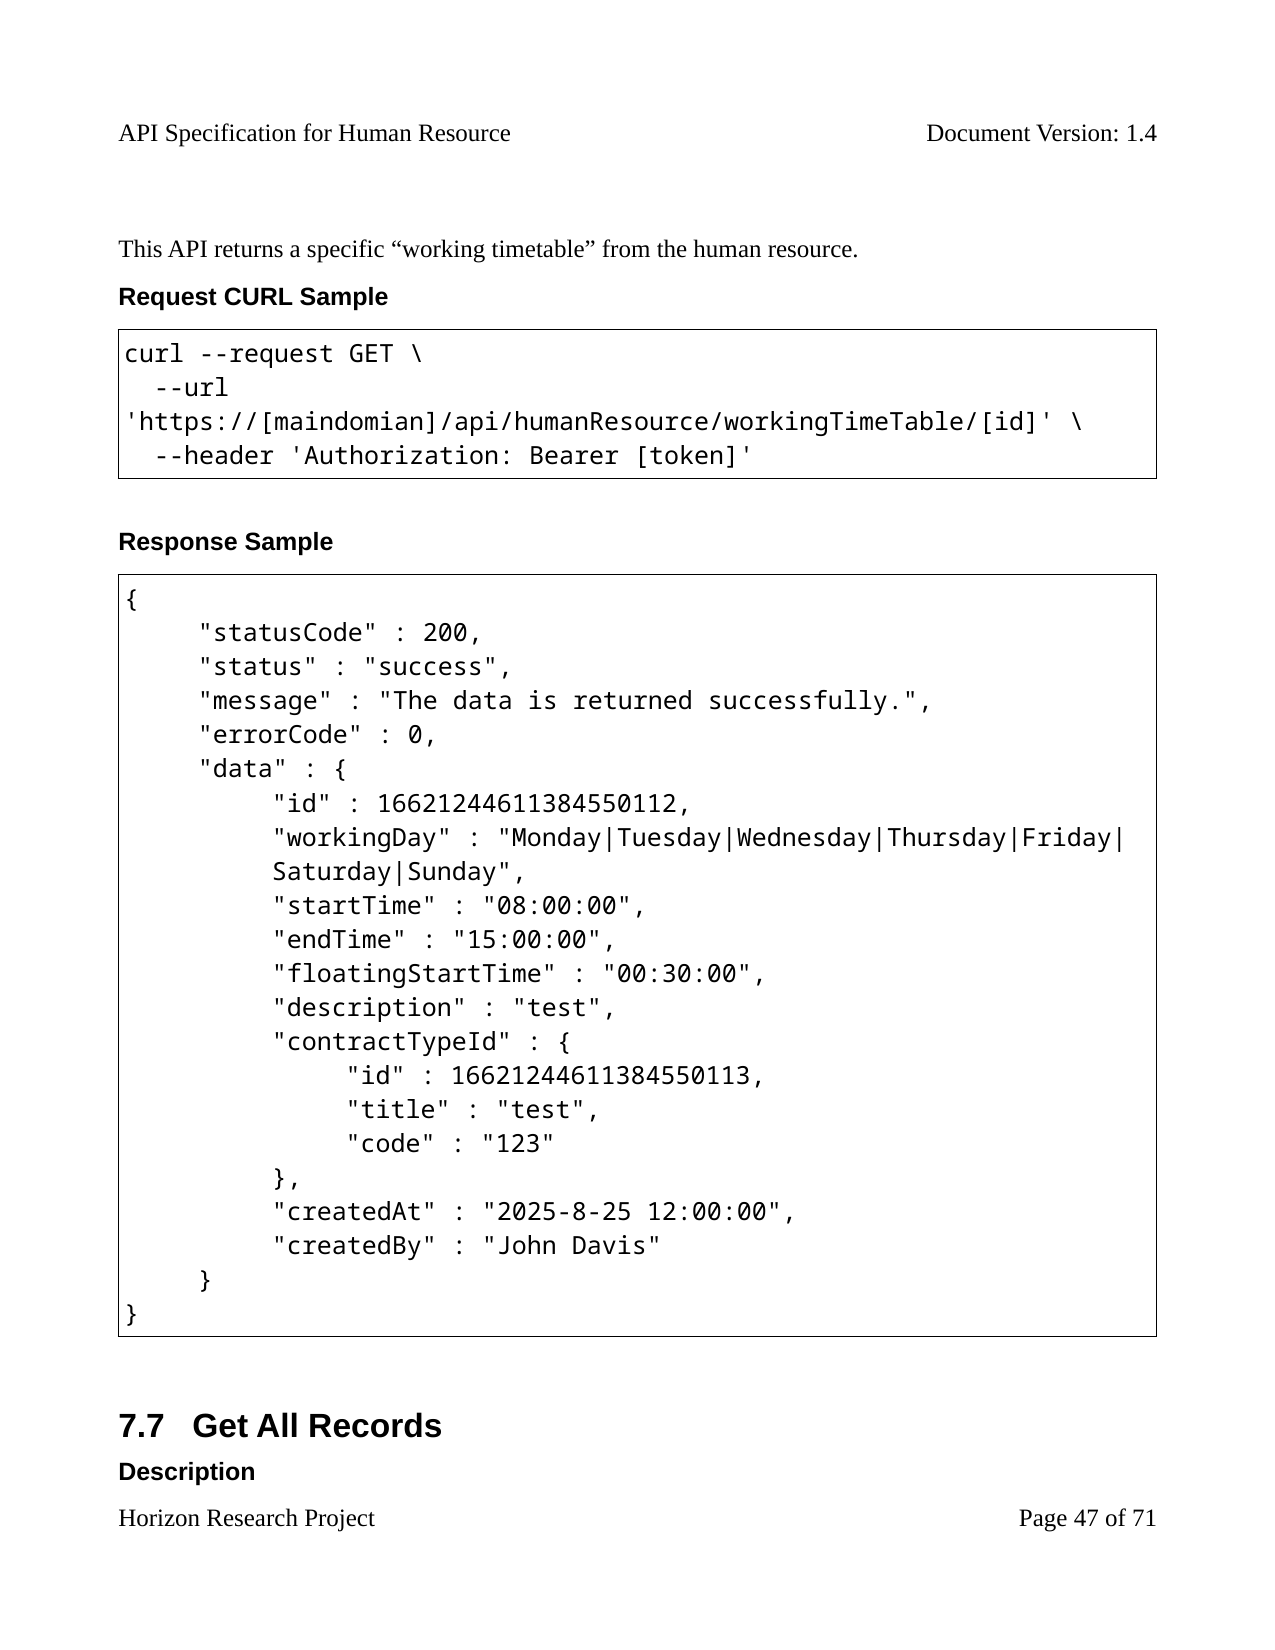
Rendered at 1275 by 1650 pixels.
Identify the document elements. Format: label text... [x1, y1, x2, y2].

table_header curl --request GET \ --url 'https://[maindomian]/api/humanResource/workingTimeTable/[id]' \ --header 'Authorization: Bearer [token]' [119, 330, 1156, 478]
text Request CURL Sample [118, 281, 1157, 310]
subtitle Get All Records [118, 1405, 1157, 1444]
text Description [118, 1457, 1157, 1485]
table_header { "statusCode" : 200, "status" : "success", "message" : "The data is returned successfully.", "errorCode" : 0, "data" : { "id" : 16621244611384550112, "workingDay" : "Monday|Tuesday|Wednesday|Thursday|Friday|Saturday|Sunday", "startTime" : "08:00:00", "endTime" : "15:00:00", "floatingStartTime" : "00:30:00", "description" : "test", "contractTypeId" : { "id" : 16621244611384550113, "title" : "test", "code" : "123" }, "createdAt" : "2025-8-25 12:00:00", "createdBy" : "John Davis" } } [119, 575, 1156, 1336]
text Response Sample [118, 526, 1157, 555]
text This API returns a specific “working timetable” from the human resource. [118, 234, 1157, 263]
